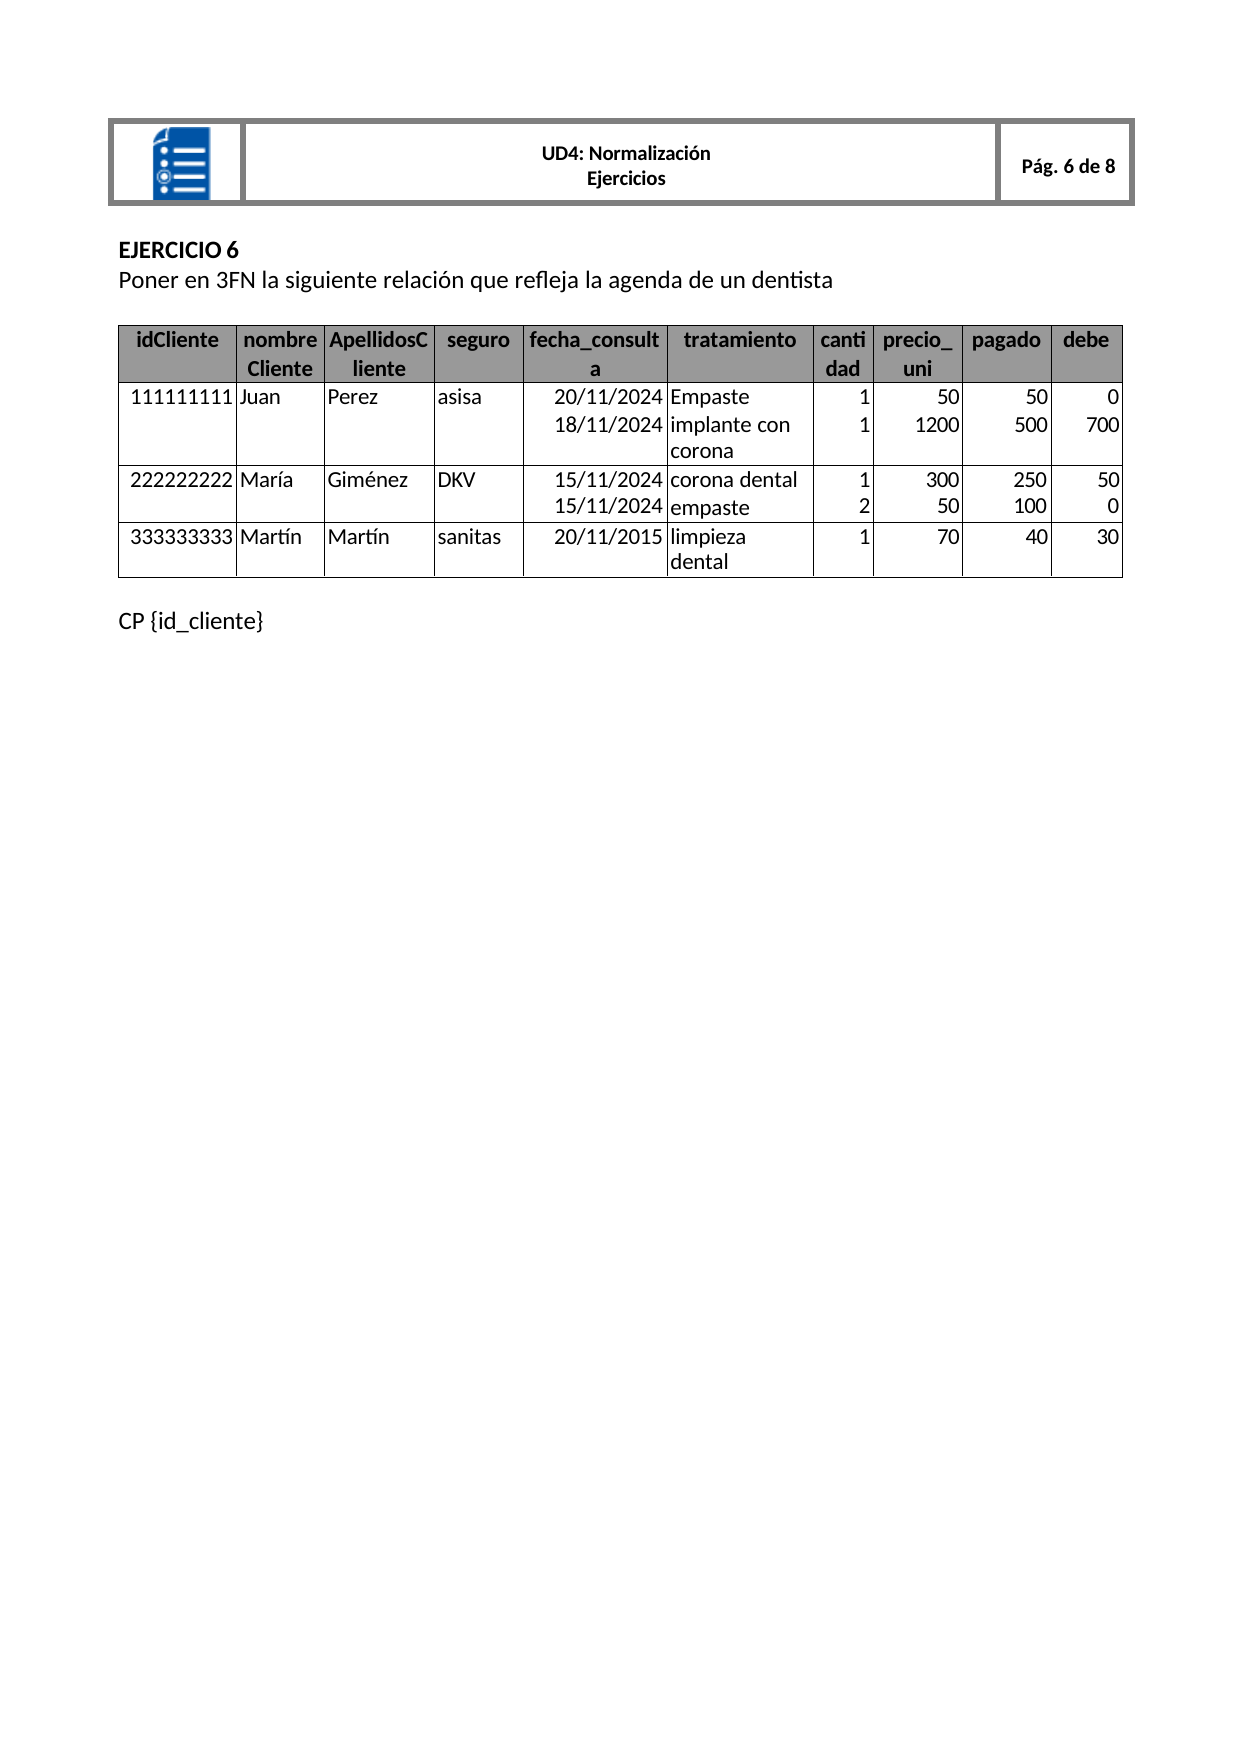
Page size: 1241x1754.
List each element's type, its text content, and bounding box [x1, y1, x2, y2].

table_header canti dad [814, 326, 873, 382]
table_cell 222222222 [119, 466, 236, 521]
table_cell asisa [435, 383, 523, 465]
table_header seguro [435, 326, 523, 382]
table_cell sanitas [435, 523, 523, 576]
table_cell corona dental empaste [668, 466, 813, 521]
table_cell Martín [237, 523, 324, 576]
table_header ApellidosC liente [325, 326, 434, 382]
table_header fecha_consult a [524, 326, 667, 382]
table_header pagado [963, 326, 1051, 382]
table_cell 0 700 [1052, 383, 1122, 465]
subtitle EJERCICIO 6 [118, 234, 1166, 264]
table_header idCliente [119, 326, 236, 382]
table_header precio_ uni [874, 326, 962, 382]
table_cell limpieza dental [668, 523, 813, 576]
table_cell Empaste implante con corona [668, 383, 813, 465]
table_cell 250 100 [963, 466, 1051, 521]
table_cell Martín [325, 523, 434, 576]
table_cell Giménez [325, 466, 434, 521]
table_cell 111111111 [119, 383, 236, 465]
table_cell Juan [237, 383, 324, 465]
table_cell 30 [1052, 523, 1122, 576]
table_cell María [237, 466, 324, 521]
table_cell 50 0 [1052, 466, 1122, 521]
table_cell 1 1 [814, 383, 873, 465]
table_cell 20/11/2024 18/11/2024 [524, 383, 667, 465]
table_header nombre Cliente [237, 326, 324, 382]
table_cell 20/11/2015 [524, 523, 667, 576]
table_cell 40 [963, 523, 1051, 576]
table_cell 70 [874, 523, 962, 576]
table_cell 300 50 [874, 466, 962, 521]
text Poner en 3FN la siguiente relación que refleja la agenda de un dentista [118, 264, 1166, 295]
table_cell 1 [814, 523, 873, 576]
text CP {id_cliente} [118, 605, 1166, 636]
table_cell 50 500 [963, 383, 1051, 465]
table_cell 333333333 [119, 523, 236, 576]
table_cell DKV [435, 466, 523, 521]
table_header tratamiento [668, 326, 813, 382]
picture [152, 127, 211, 200]
table_cell 15/11/2024 15/11/2024 [524, 466, 667, 521]
table_cell Perez [325, 383, 434, 465]
table_cell 1 2 [814, 466, 873, 521]
table_cell 50 1200 [874, 383, 962, 465]
table_header debe [1052, 326, 1122, 382]
